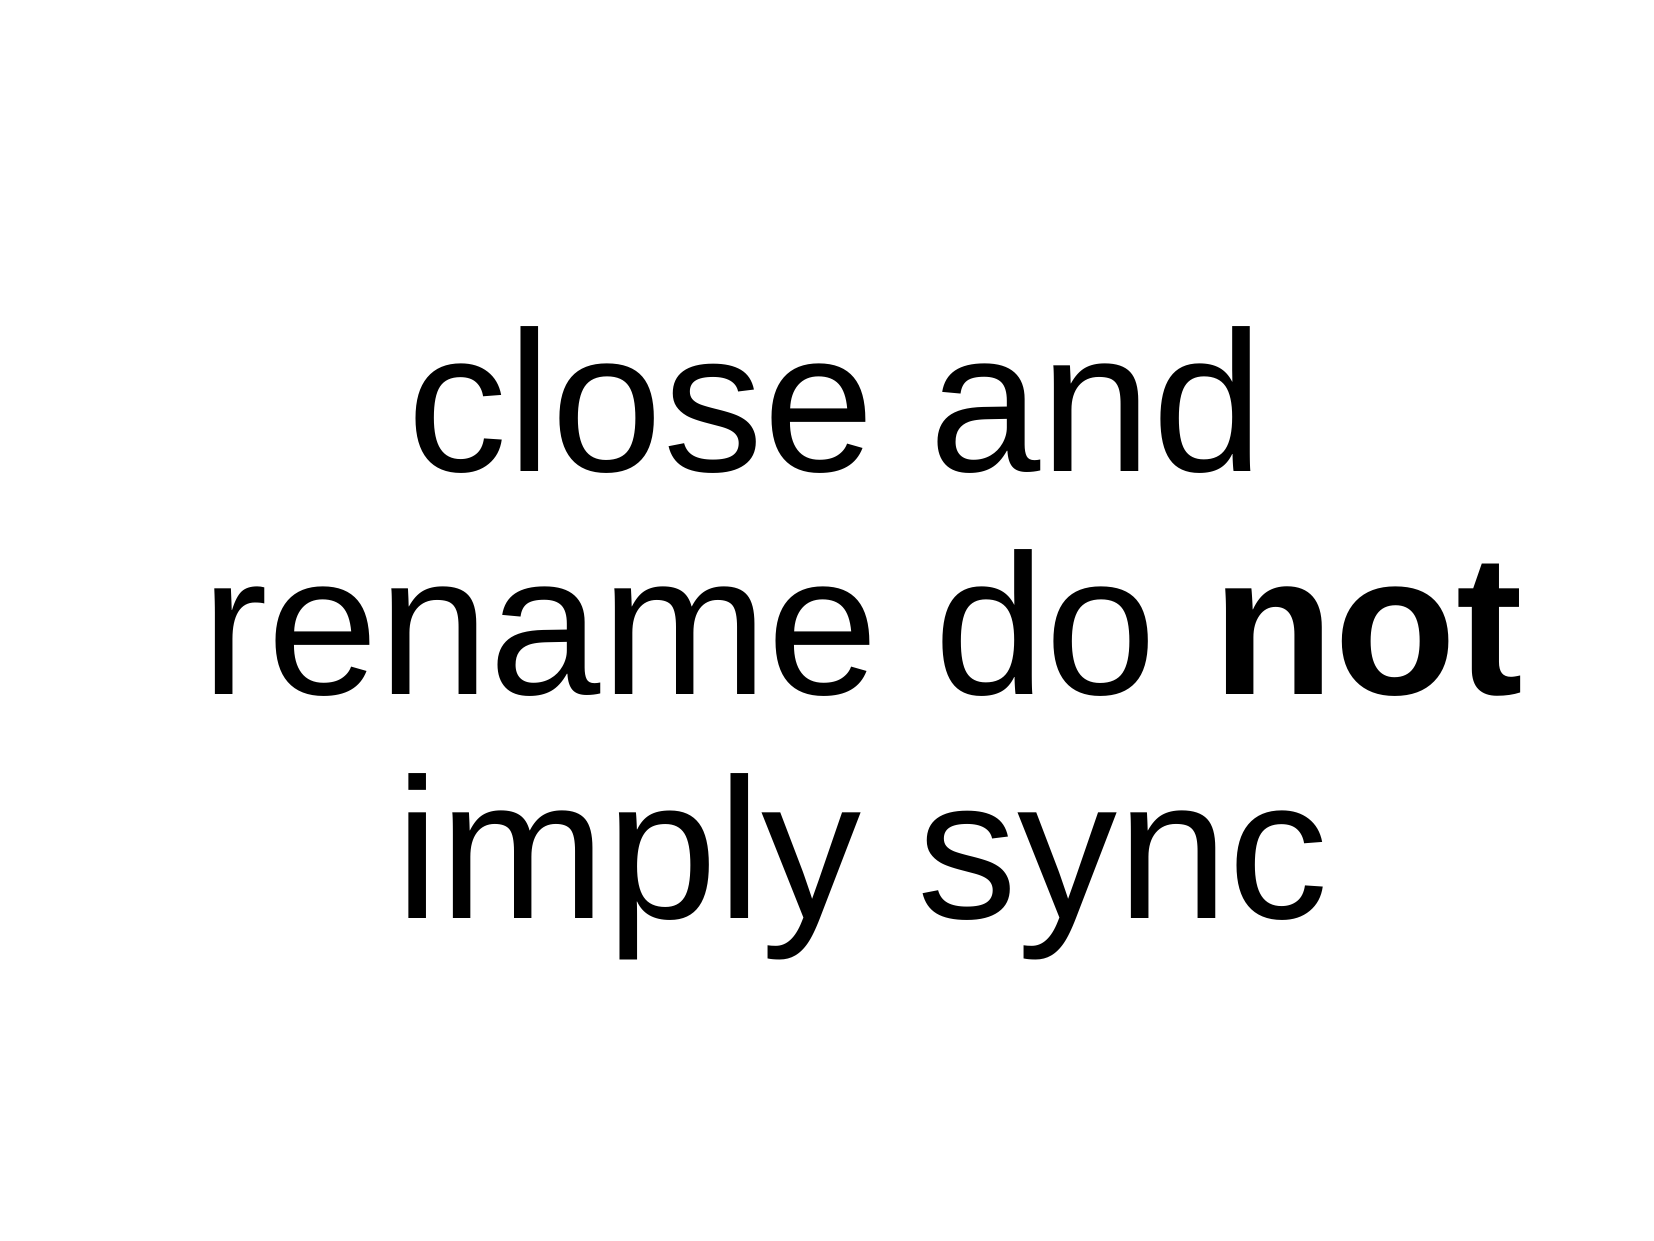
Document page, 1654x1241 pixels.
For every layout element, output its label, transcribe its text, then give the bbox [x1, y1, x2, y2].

list close and rename do not imply sync [82, 290, 1571, 1185]
